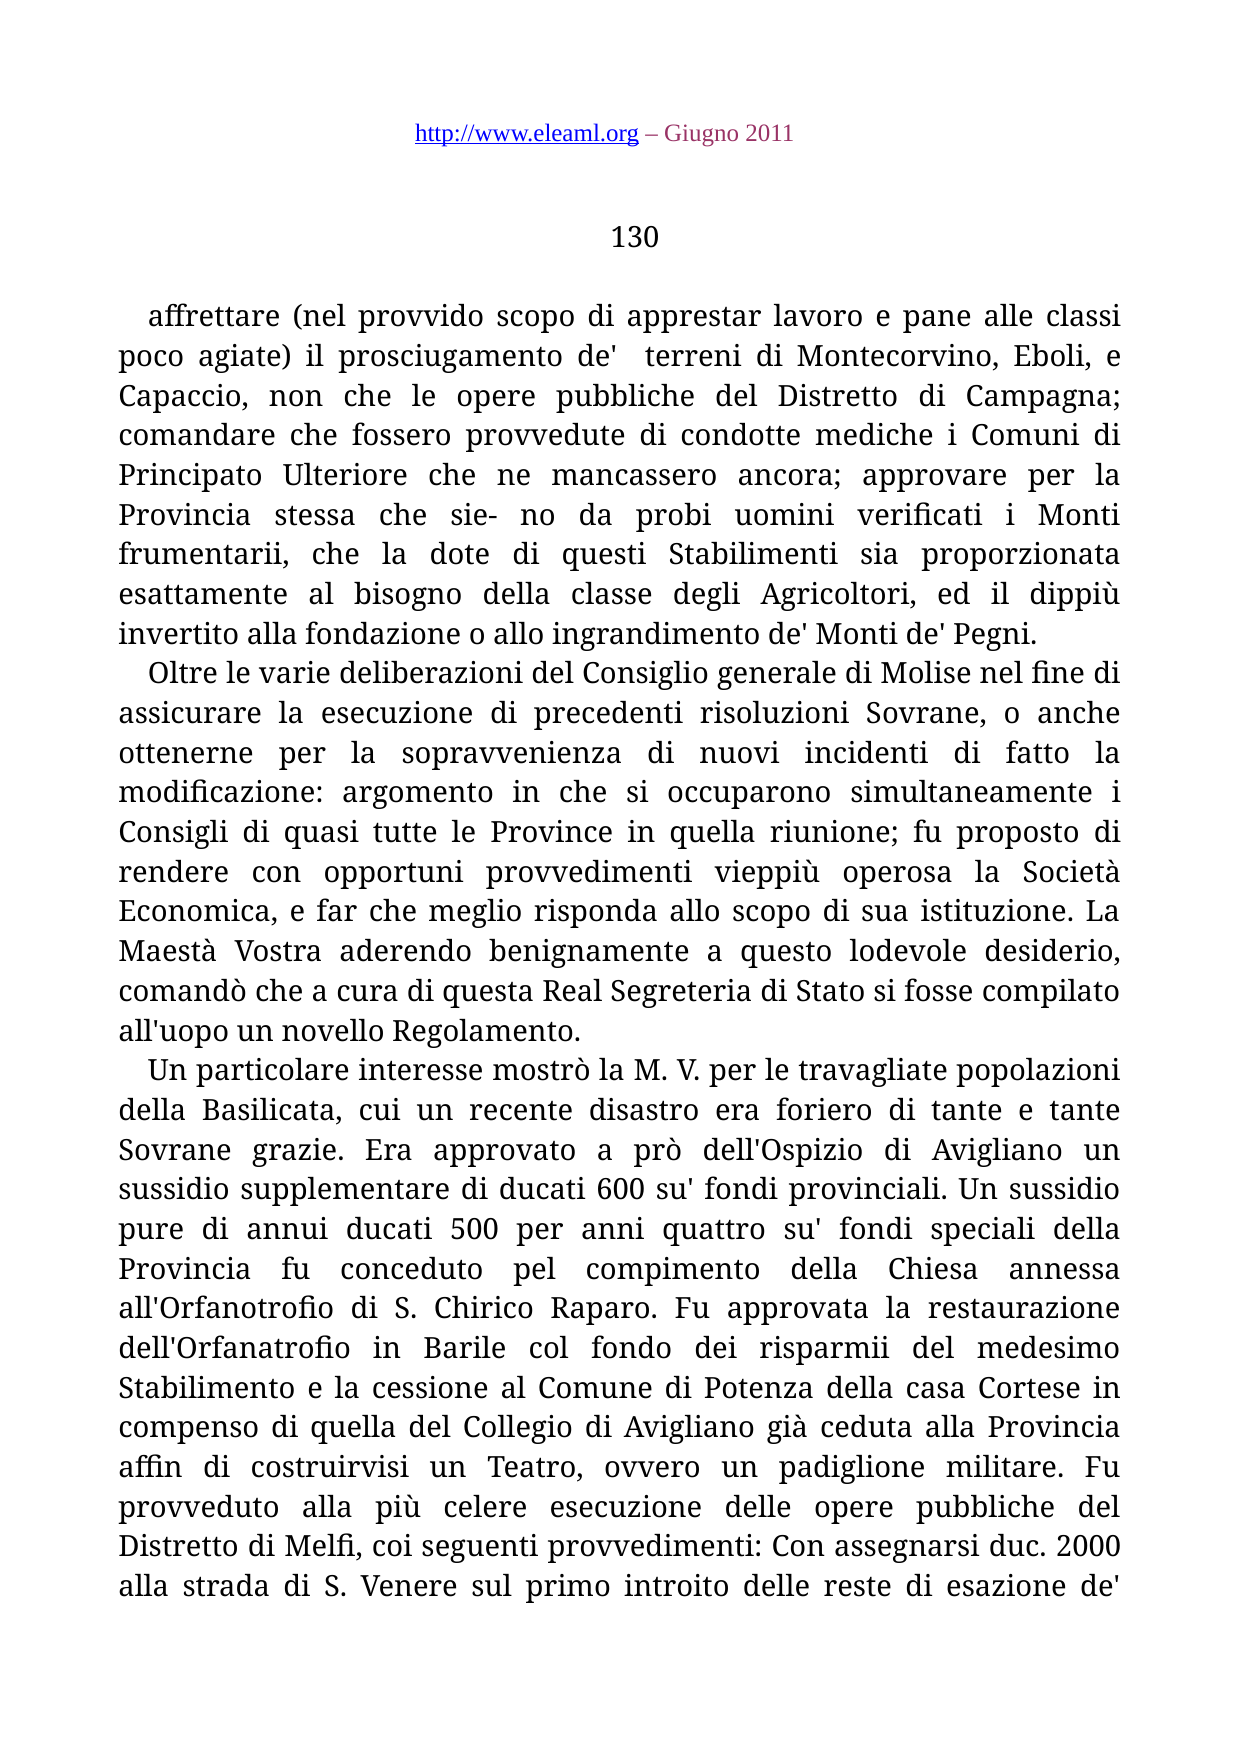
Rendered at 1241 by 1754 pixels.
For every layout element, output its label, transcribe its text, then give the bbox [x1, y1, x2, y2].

text 130 [118, 216, 1122, 256]
text Un particolare interesse mostrò la M. V. per le travagliate popolazioni della Basilicata, cui un recente disastro era foriero di tante e tante Sovrane grazie. Era approvato a prò dell'Ospizio di Avigliano un sussidio supplementare di ducati 600 su' fondi provinciali. Un sussidio pure di annui ducati 500 per anni quattro su' fondi speciali della Provincia fu conceduto pel compimento della Chiesa annessa all'Orfanotrofio di S. Chirico Raparo. Fu approvata la restaurazione dell'Orfanatrofio in Barile col fondo dei risparmii del medesimo Stabilimento e la cessione al Comune di Potenza della casa Cortese in compenso di quella del Collegio di Avigliano già ceduta alla Provincia affin di costruirvisi un Teatro, ovvero un padiglione militare. Fu provveduto alla più celere esecuzione delle opere pubbliche del Distretto di Melfi, coi seguenti provvedimenti: Con assegnarsi duc. 2000 alla strada di S. Venere sul primo introito delle reste di esazione de' [118, 1049, 1122, 1605]
text Oltre le varie deliberazioni del Consiglio generale di Molise nel fine di assicurare la esecuzione di precedenti risoluzioni Sovrane, o anche ottenerne per la sopravvenienza di nuovi incidenti di fatto la modificazione: argomento in che si occuparono simultaneamente i Consigli di quasi tutte le Province in quella riunione; fu proposto di rendere con opportuni provvedimenti vieppiù operosa la Società Economica, e far che meglio risponda allo scopo di sua istituzione. La Maestà Vostra aderendo benignamente a questo lodevole desiderio, comandò che a cura di questa Real Segreteria di Stato si fosse compilato all'uopo un novello Regolamento. [118, 653, 1122, 1049]
text affrettare (nel provvido scopo di apprestar lavoro e pane alle classi poco agiate) il prosciugamento de' terreni di Montecorvino, Eboli, e Capaccio, non che le opere pubbliche del Distretto di Campagna; comandare che fossero provvedute di condotte mediche i Comuni di Principato Ulteriore che ne mancassero ancora; approvare per la Provincia stessa che sie- no da probi uomini verificati i Monti frumentarii, che la dote di questi Stabilimenti sia proporzionata esattamente al bisogno della classe degli Agricoltori, ed il dippiù invertito alla fondazione o allo ingrandimento de' Monti de' Pegni. [118, 295, 1122, 653]
